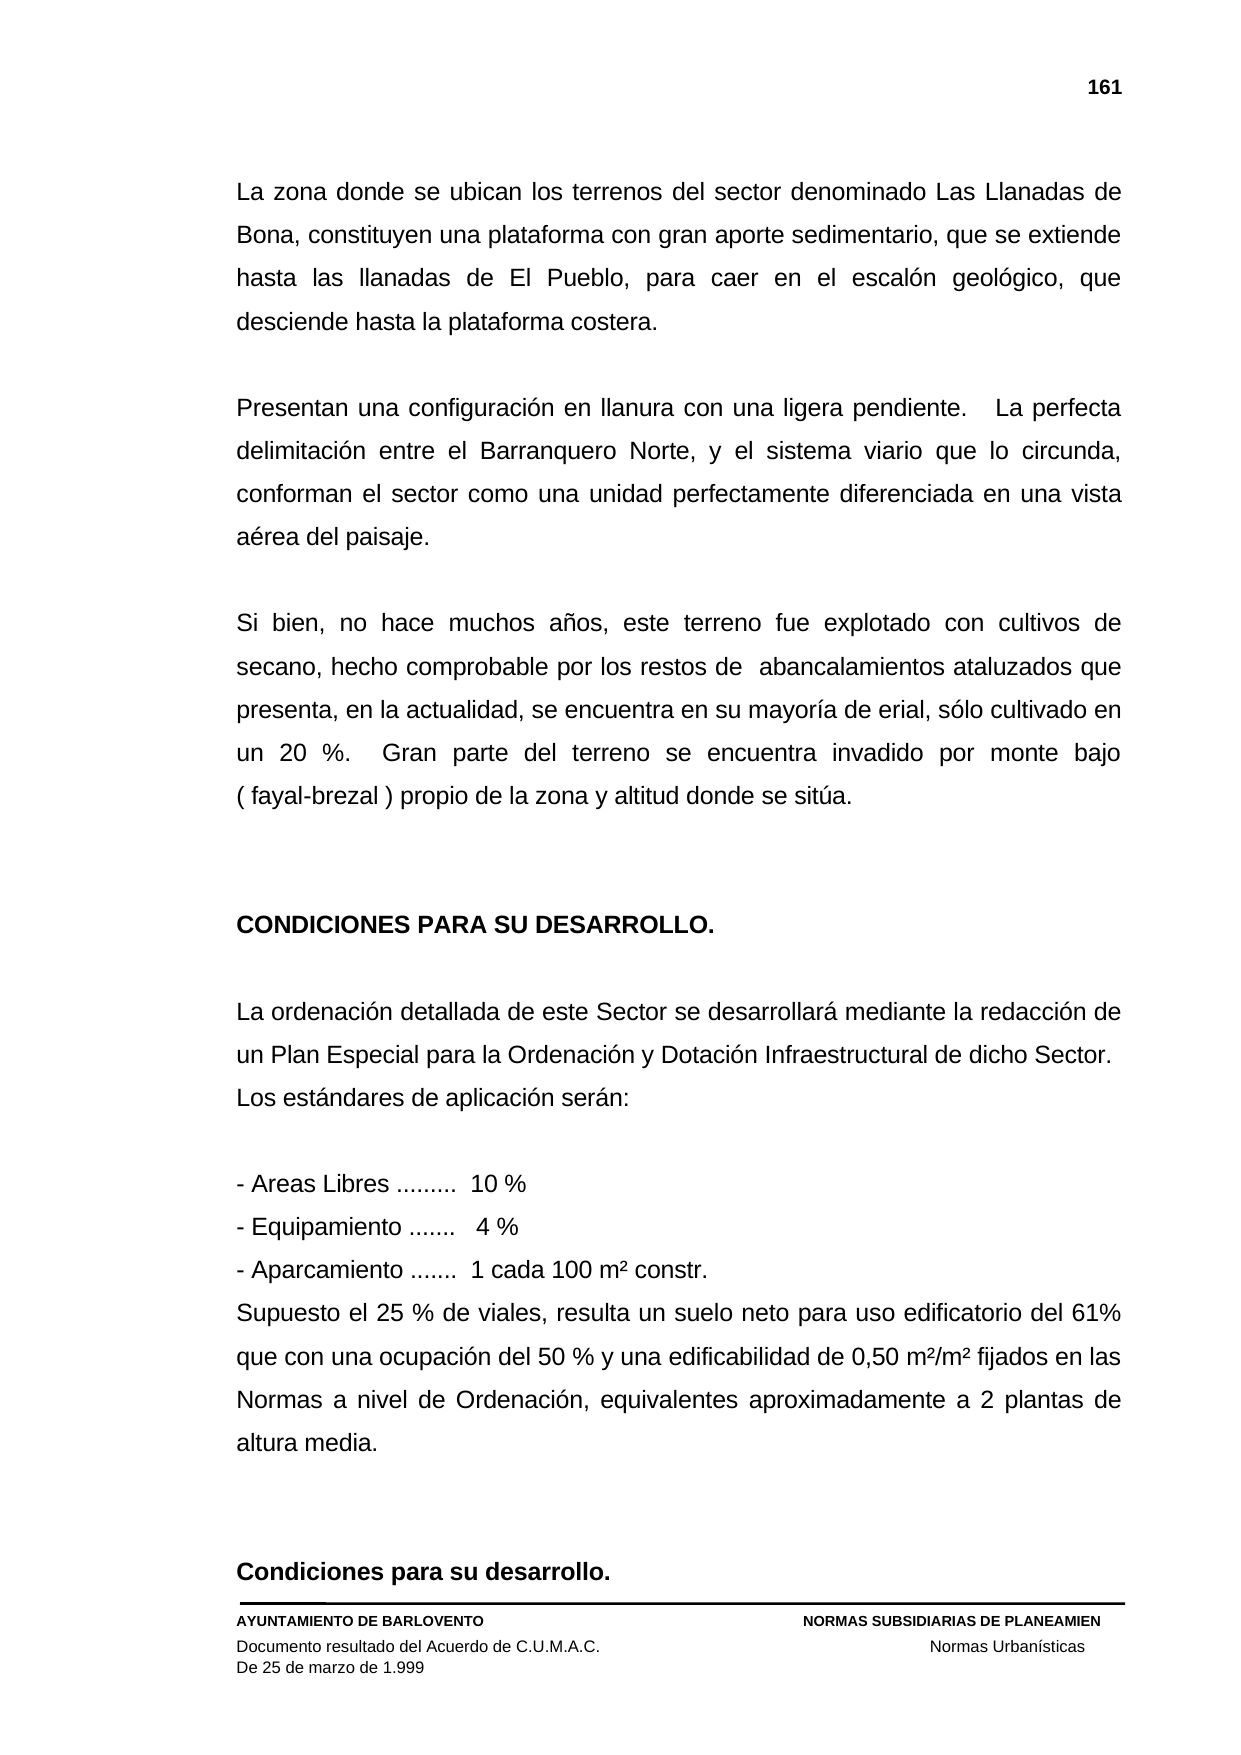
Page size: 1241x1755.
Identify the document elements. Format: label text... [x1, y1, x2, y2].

text CONDICIONES PARA SU DESARROLLO. [236, 910, 1122, 939]
text Presentan una configuración en llanura con una ligera pendiente. La perfecta delimitación entre el Barranquero Norte, y el sistema viario que lo circunda, conforman el sector como una unidad perfectamente diferenciada en una vista aérea del paisaje. [236, 393, 1122, 551]
text Condiciones para su desarrollo. [236, 1557, 1122, 1586]
text La zona donde se ubican los terrenos del sector denominado Las Llanadas de Bona, constituyen una plataforma con gran aporte sedimentario, que se extiende hasta las llanadas de El Pueblo, para caer en el escalón geológico, que desciende hasta la plataforma costera. [236, 177, 1122, 335]
text Los estándares de aplicación serán: [236, 1083, 1122, 1112]
text La ordenación detallada de este Sector se desarrollará mediante la redacción de un Plan Especial para la Ordenación y Dotación Infraestructural de dicho Sector. [236, 997, 1122, 1068]
text ‑ Areas Libres ......... 10 % [236, 1169, 1122, 1198]
text Supuesto el 25 % de viales, resulta un suelo neto para uso edificatorio del 61% que con una ocupación del 50 % y una edificabilidad de 0,50 m²/m² fijados en las Normas a nivel de Ordenación, equivalentes aproximadamente a 2 plantas de altura media. [236, 1298, 1122, 1457]
text ‑ Equipamiento ....... 4 % [236, 1212, 1122, 1241]
text Si bien, no hace muchos años, este terreno fue explotado con cultivos de secano, hecho comprobable por los restos de abancalamientos ataluzados que presenta, en la actualidad, se encuentra en su mayoría de erial, sólo cultivado en un 20 %. Gran parte del terreno se encuentra invadido por monte bajo ( fayal‑brezal ) propio de la zona y altitud donde se sitúa. [236, 608, 1122, 810]
text ‑ Aparcamiento ....... 1 cada 100 m² constr. [236, 1255, 1122, 1284]
